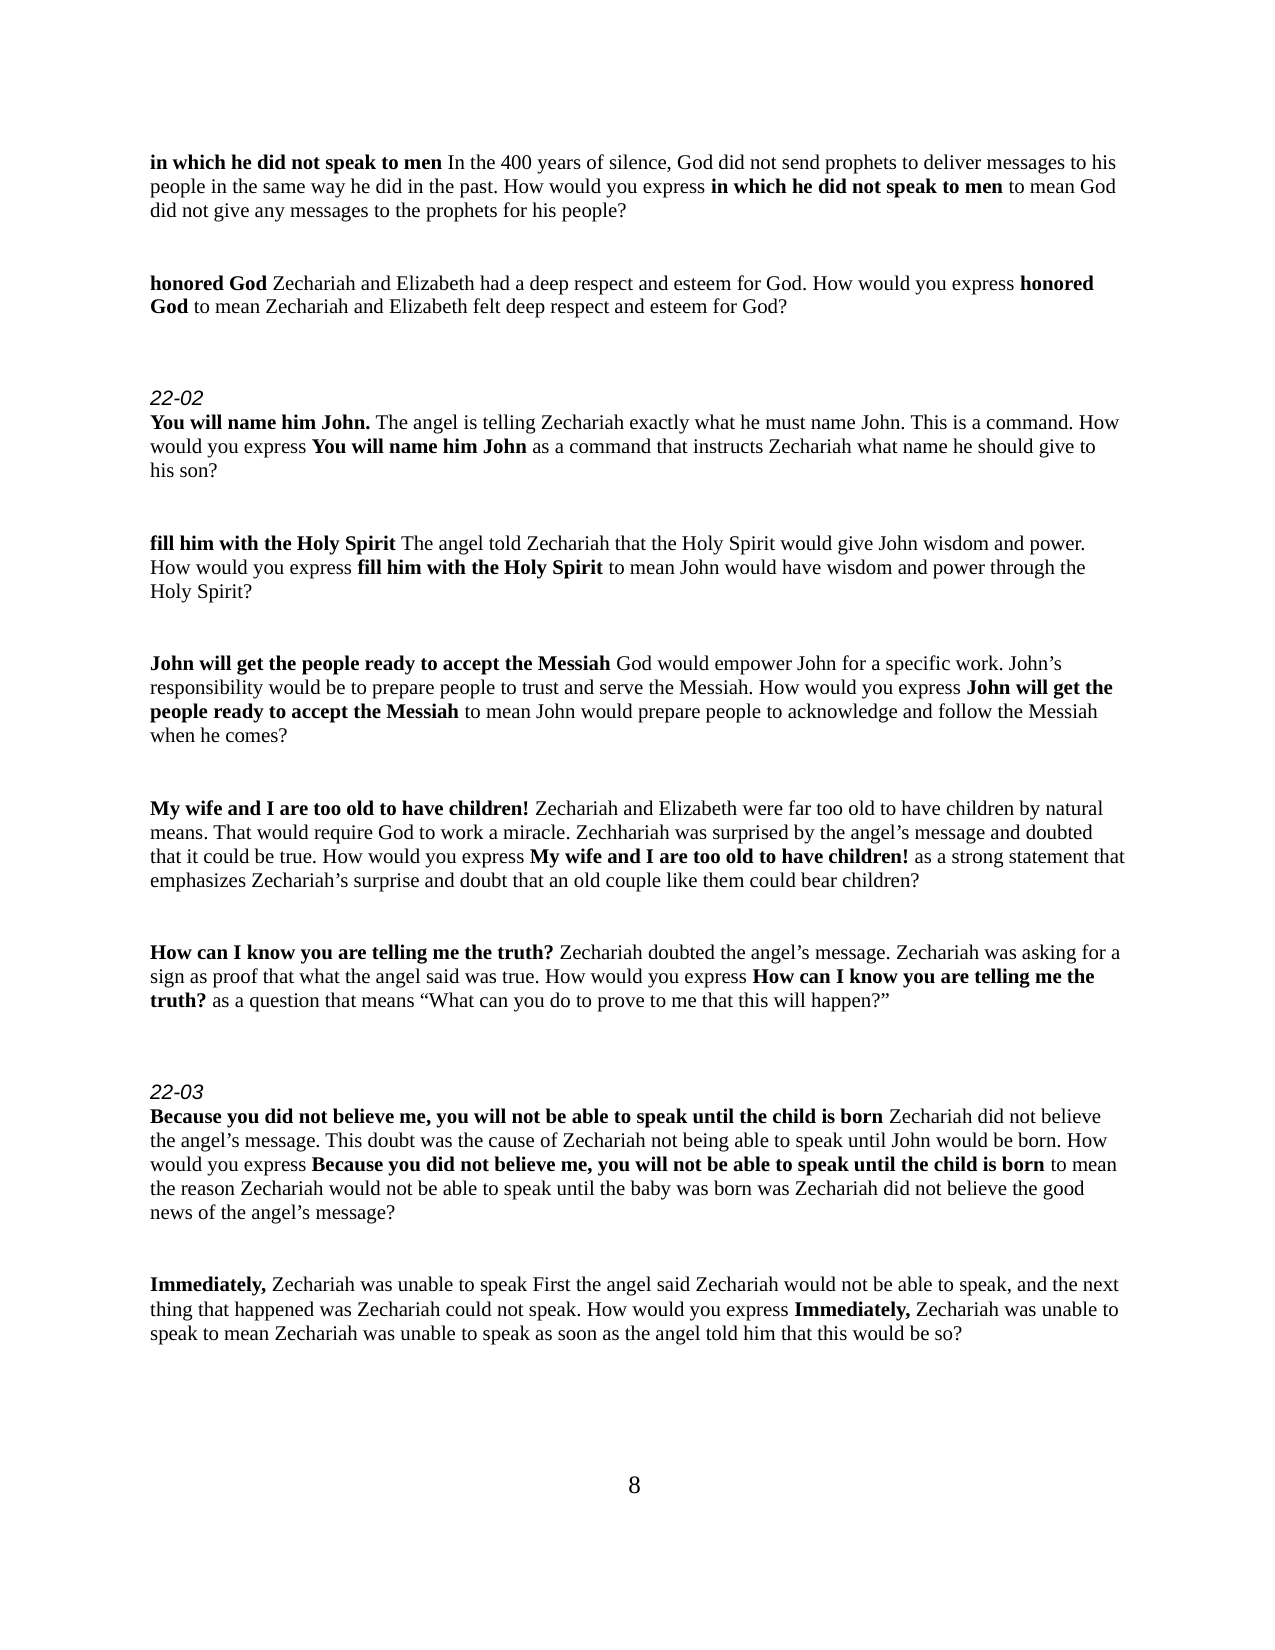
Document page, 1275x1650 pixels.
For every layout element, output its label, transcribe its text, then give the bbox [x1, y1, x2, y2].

text You will name him John. The angel is telling Zechariah exactly what he must name John. This is a command. How would you express You will name him John as a command that instructs Zechariah what name he should give to his son? [150, 410, 1125, 482]
text My wife and I are too old to have children! Zechariah and Elizabeth were far too old to have children by natural means. That would require God to work a miracle. Zechhariah was surprised by the angel’s message and doubted that it could be true. How would you express My wife and I are too old to have children! as a strong statement that emphasizes Zechariah’s surprise and doubt that an old couple like them could bear children? [150, 796, 1125, 892]
text Because you did not believe me, you will not be able to speak until the child is born Zechariah did not believe the angel’s message. This doubt was the cause of Zechariah not being able to speak until John would be born. How would you express Because you did not believe me, you will not be able to speak until the child is born to mean the reason Zechariah would not be able to speak until the baby was born was Zechariah did not believe the good news of the angel’s message? [150, 1104, 1125, 1224]
text John will get the people ready to accept the Messiah God would empower John for a specific work. John’s responsibility would be to prepare people to trust and serve the Messiah. How would you express John will get the people ready to accept the Messiah to mean John would prepare people to acknowledge and follow the Messiah when he comes? [150, 651, 1125, 747]
text Immediately, Zechariah was unable to speak First the angel said Zechariah would not be able to speak, and the next thing that happened was Zechariah could not speak. How would you express Immediately, Zechariah was unable to speak to mean Zechariah was unable to speak as soon as the angel told him that this would be so? [150, 1272, 1125, 1344]
text honored God Zechariah and Elizabeth had a deep respect and esteem for God. How would you express honored God to mean Zechariah and Elizabeth felt deep respect and esteem for God? [150, 270, 1125, 318]
text in which he did not speak to men In the 400 years of silence, God did not send prophets to deliver messages to his people in the same way he did in the past. How would you express in which he did not speak to men to mean God did not give any messages to the prophets for his people? [150, 150, 1125, 222]
text fill him with the Holy Spirit The angel told Zechariah that the Holy Spirit would give John wisdom and power. How would you express fill him with the Holy Spirit to mean John would have wisdom and power through the Holy Spirit? [150, 531, 1125, 603]
subtitle 22-03 [150, 1080, 1125, 1104]
subtitle 22-02 [150, 386, 1125, 410]
text How can I know you are telling me the truth? Zechariah doubted the angel’s message. Zechariah was asking for a sign as proof that what the angel said was true. How would you express How can I know you are telling me the truth? as a question that means “What can you do to prove to me that this will happen?” [150, 940, 1125, 1012]
